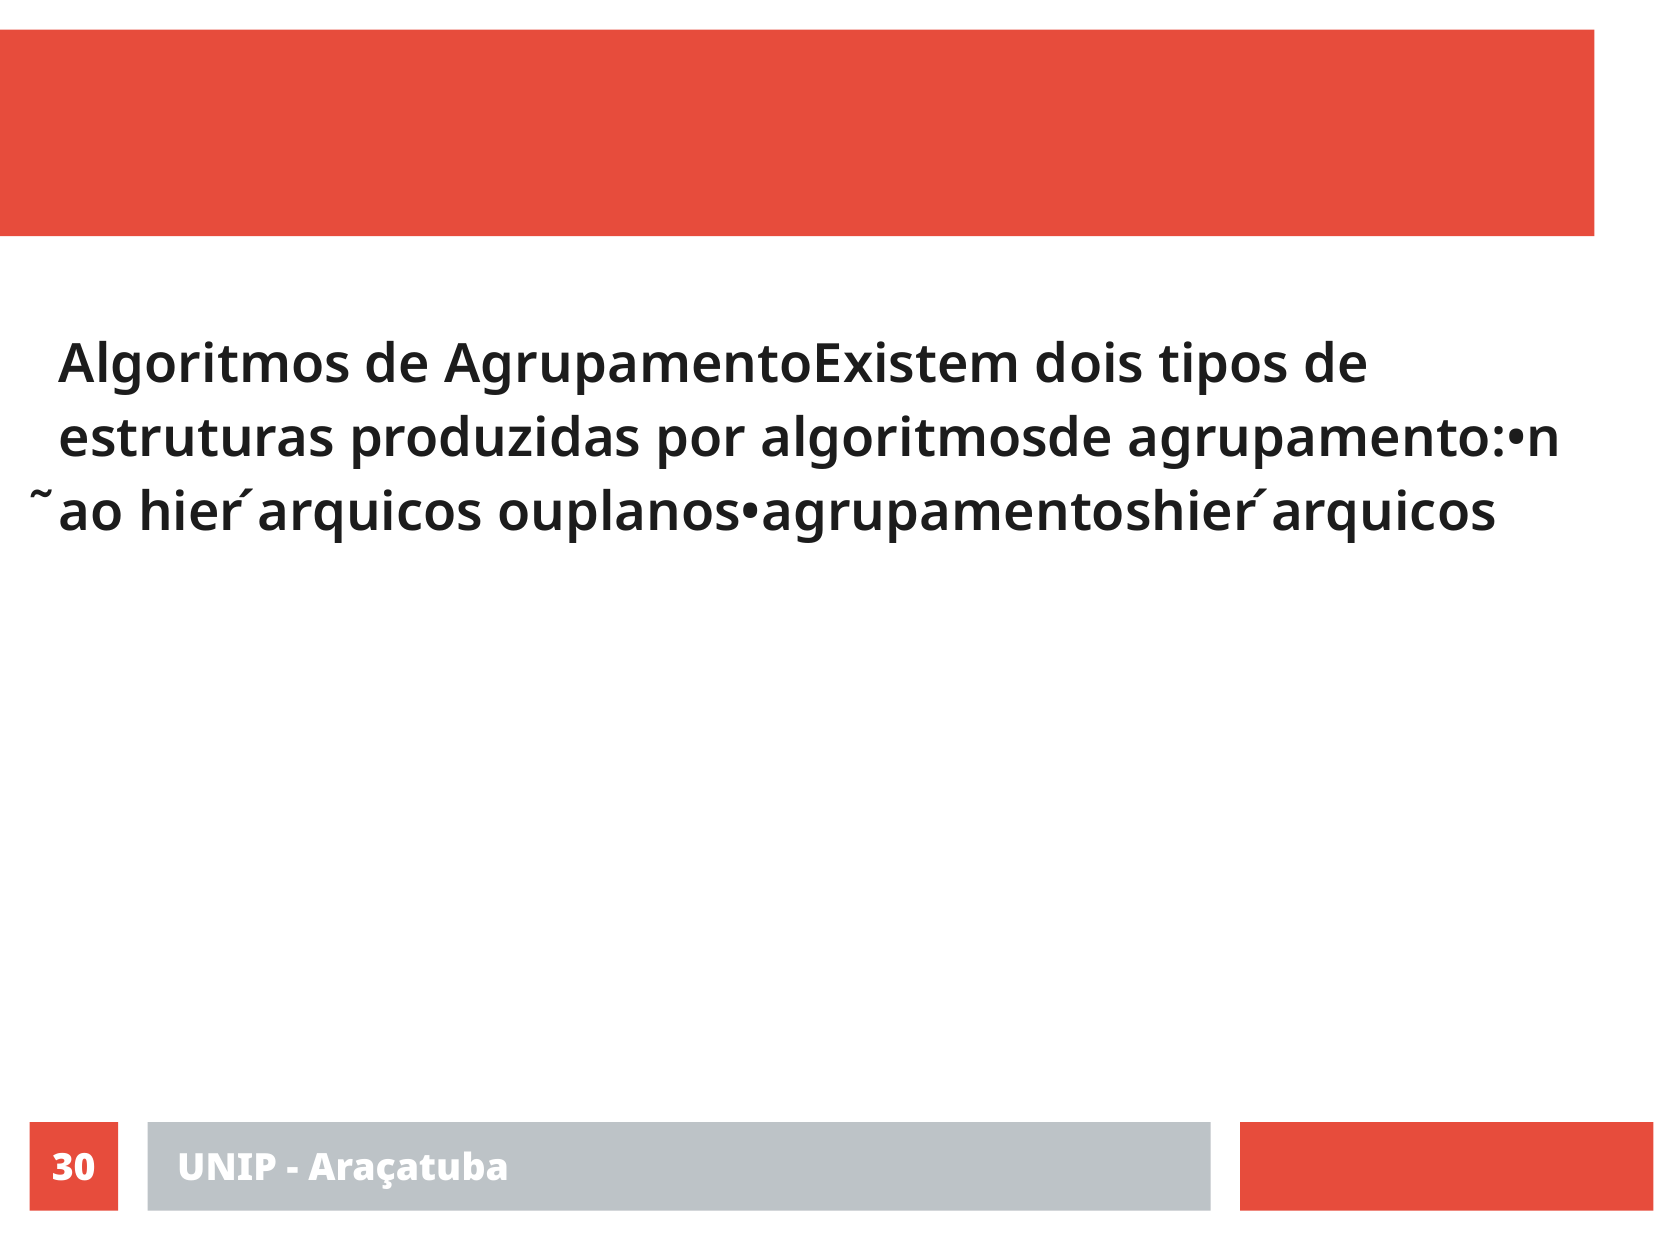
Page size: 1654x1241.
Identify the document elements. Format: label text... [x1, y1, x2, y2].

list Algoritmos de AgrupamentoExistem dois tipos de estruturas produzidas por algoritmosde agrupamento:•n ̃ao hier ́arquicos ouplanos•agrupamentoshier ́arquicos [59, 324, 1565, 1093]
